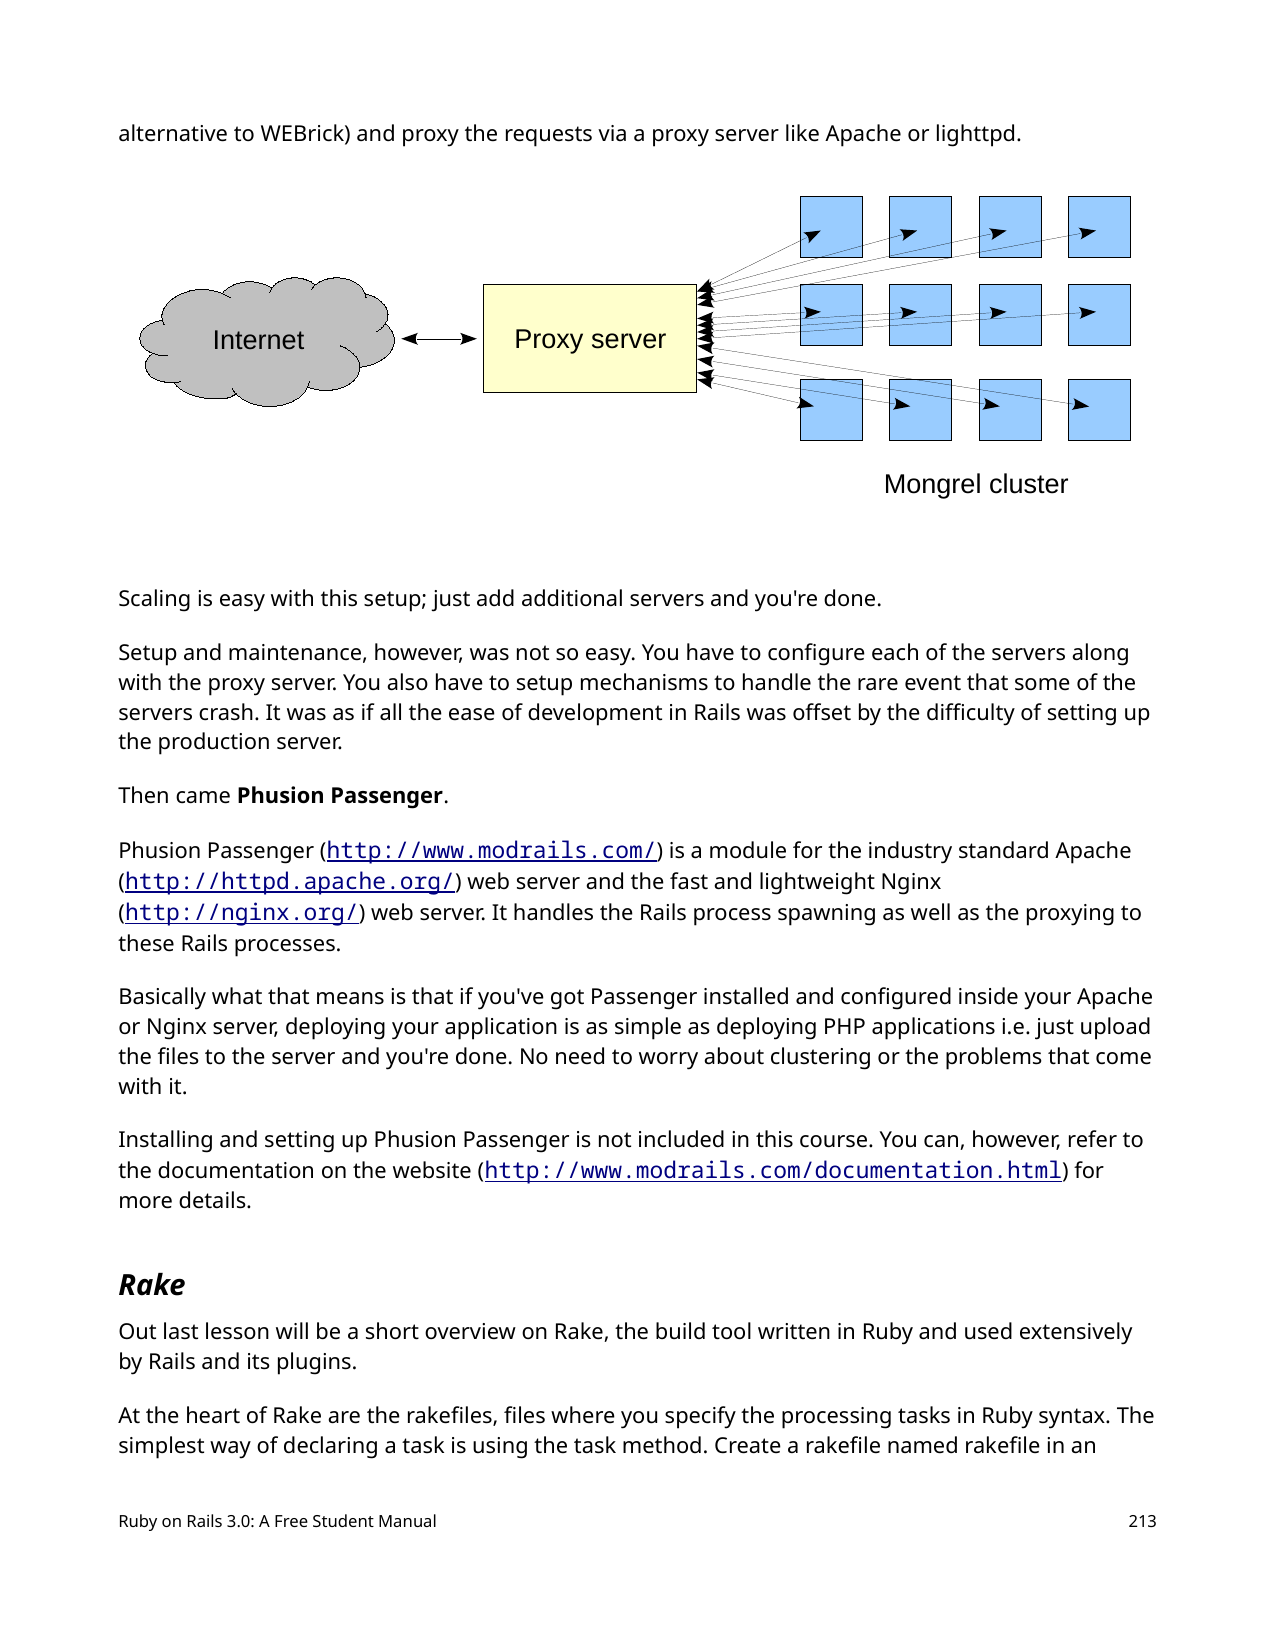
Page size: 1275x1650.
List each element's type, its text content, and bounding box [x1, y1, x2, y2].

text Scaling is easy with this setup; just add additional servers and you're done. [118, 583, 1157, 613]
text Then came Phusion Passenger. [118, 780, 1157, 810]
text Out last lesson will be a short overview on Rake, the build tool written in Ruby and used extensively by Rails and its plugins. [118, 1316, 1157, 1376]
subtitle Rake [118, 1264, 1157, 1304]
text Installing and setting up Phusion Passenger is not included in this course. You can, however, refer to the documentation on the website (http://www.modrails.com/documentation.html) for more details. [118, 1124, 1157, 1215]
text At the heart of Rake are the rakefiles, files where you specify the processing tasks in Ruby syntax. The simplest way of declaring a task is using the task method. Create a rakefile named rakefile in an [118, 1400, 1157, 1459]
text alternative to WEBrick) and proxy the requests via a proxy server like Apache or lighttpd. [118, 118, 1157, 148]
text Phusion Passenger (http://www.modrails.com/) is a module for the industry standard Apache (http://httpd.apache.org/) web server and the fast and lightweight Nginx (http://nginx.org/) web server. It handles the Rails process spawning as well as the proxying to these Rails processes. [118, 834, 1157, 957]
text Setup and maintenance, however, was not so easy. You have to configure each of the servers along with the proxy server. You also have to setup mechanisms to handle the rare event that some of the servers crash. It was as if all the ease of development in Rails was offset by the difficulty of setting up the production server. [118, 637, 1157, 756]
text Basically what that means is that if you've got Passenger installed and configured inside your Apache or Nginx server, deploying your application is as simple as deploying PHP applications i.e. just upload the files to the server and you're done. No need to worry about clustering or the problems that come with it. [118, 981, 1157, 1100]
